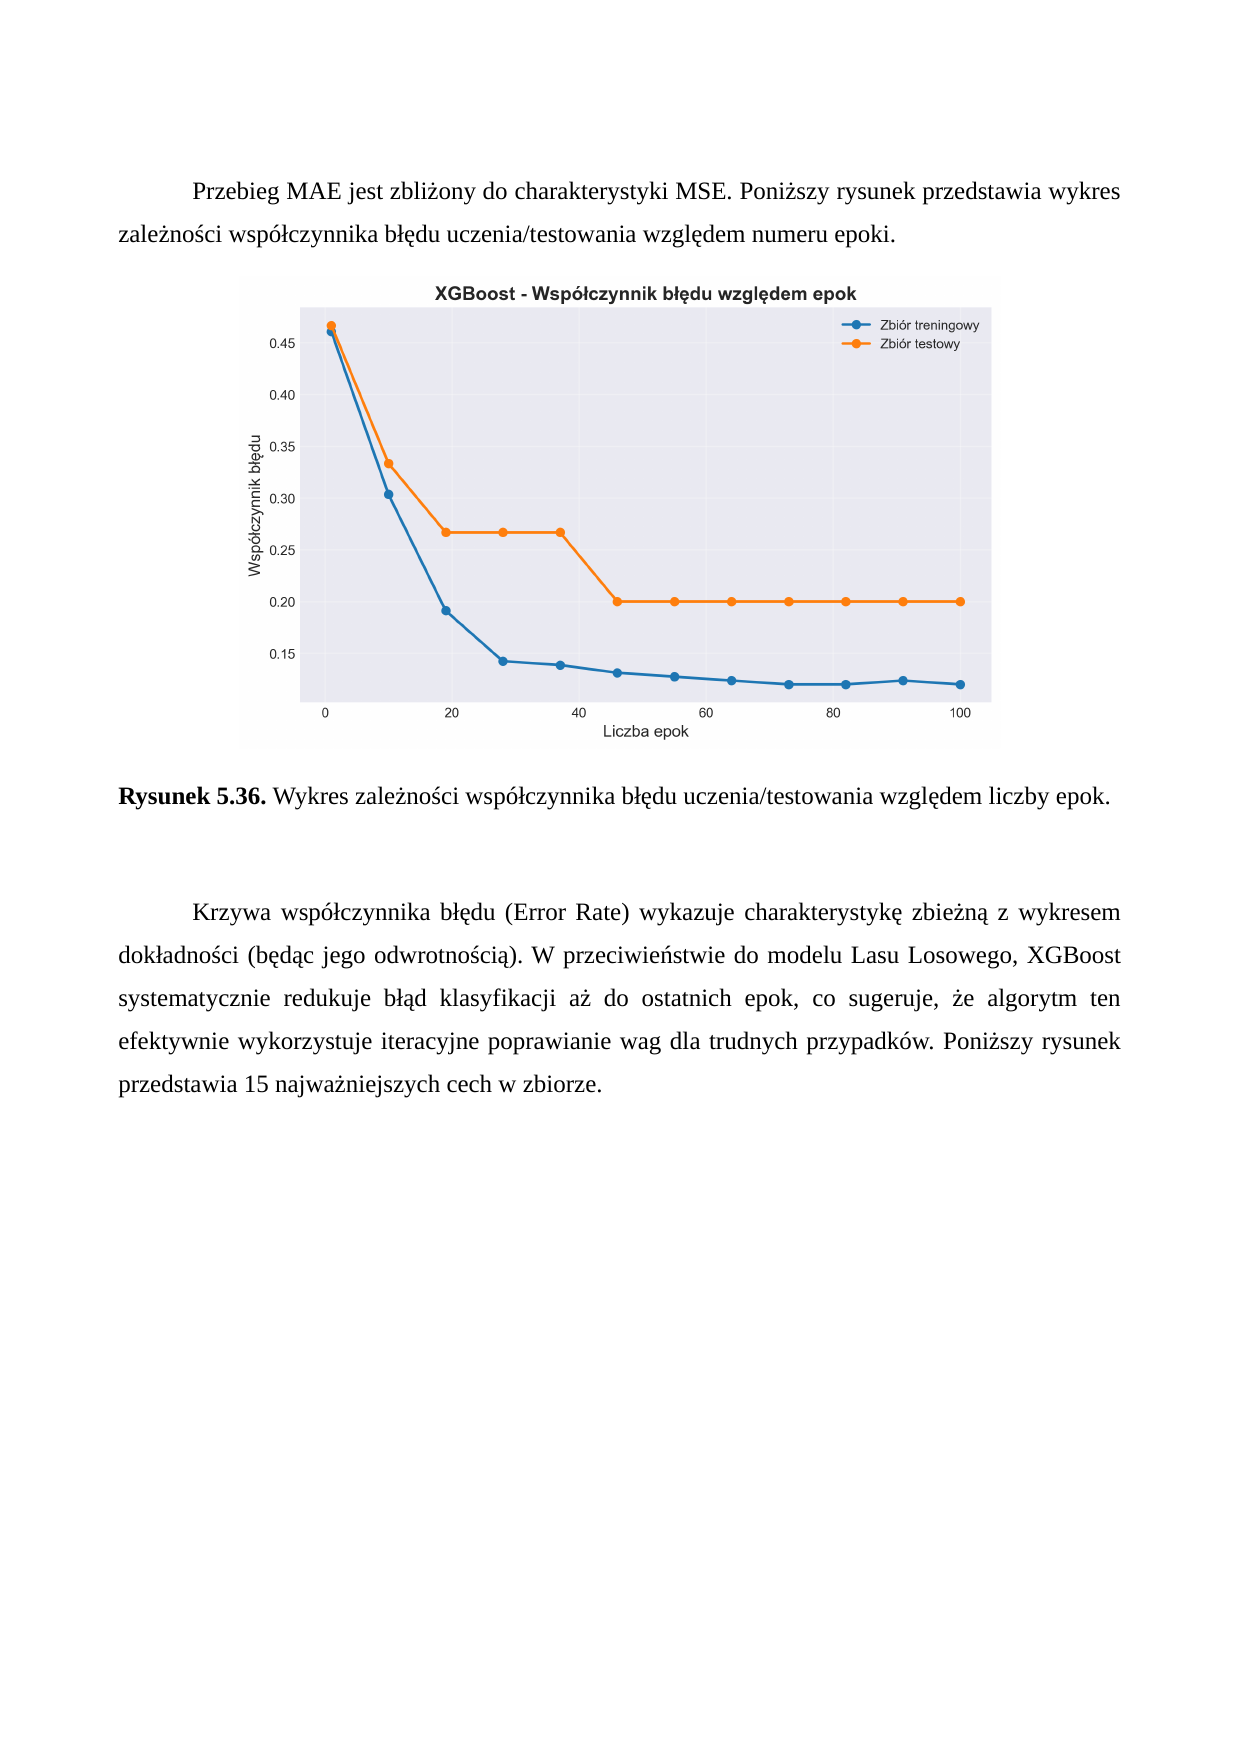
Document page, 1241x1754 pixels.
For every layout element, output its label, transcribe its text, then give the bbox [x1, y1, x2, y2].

text Przebieg MAE jest zbliżony do charakterystyki MSE. Poniższy rysunek przedstawia wykres zależności współczynnika błędu uczenia/testowania względem numeru epoki. [118, 176, 1122, 248]
text Rysunek 5.36. Wykres zależności współczynnika błędu uczenia/testowania względem liczby epok. [118, 781, 1122, 810]
text Krzywa współczynnika błędu (Error Rate) wykazuje charakterystykę zbieżną z wykresem dokładności (będąc jego odwrotnością). W przeciwieństwie do modelu Lasu Losowego, XGBoost systematycznie redukuje błąd klasyfikacji aż do ostatnich epok, co sugeruje, że algorytm ten efektywnie wykorzystuje iteracyjne poprawianie wag dla trudnych przypadków. Poniższy rysunek przedstawia 15 najważniejszych cech w zbiorze. [118, 897, 1122, 1098]
picture [239, 276, 1001, 749]
